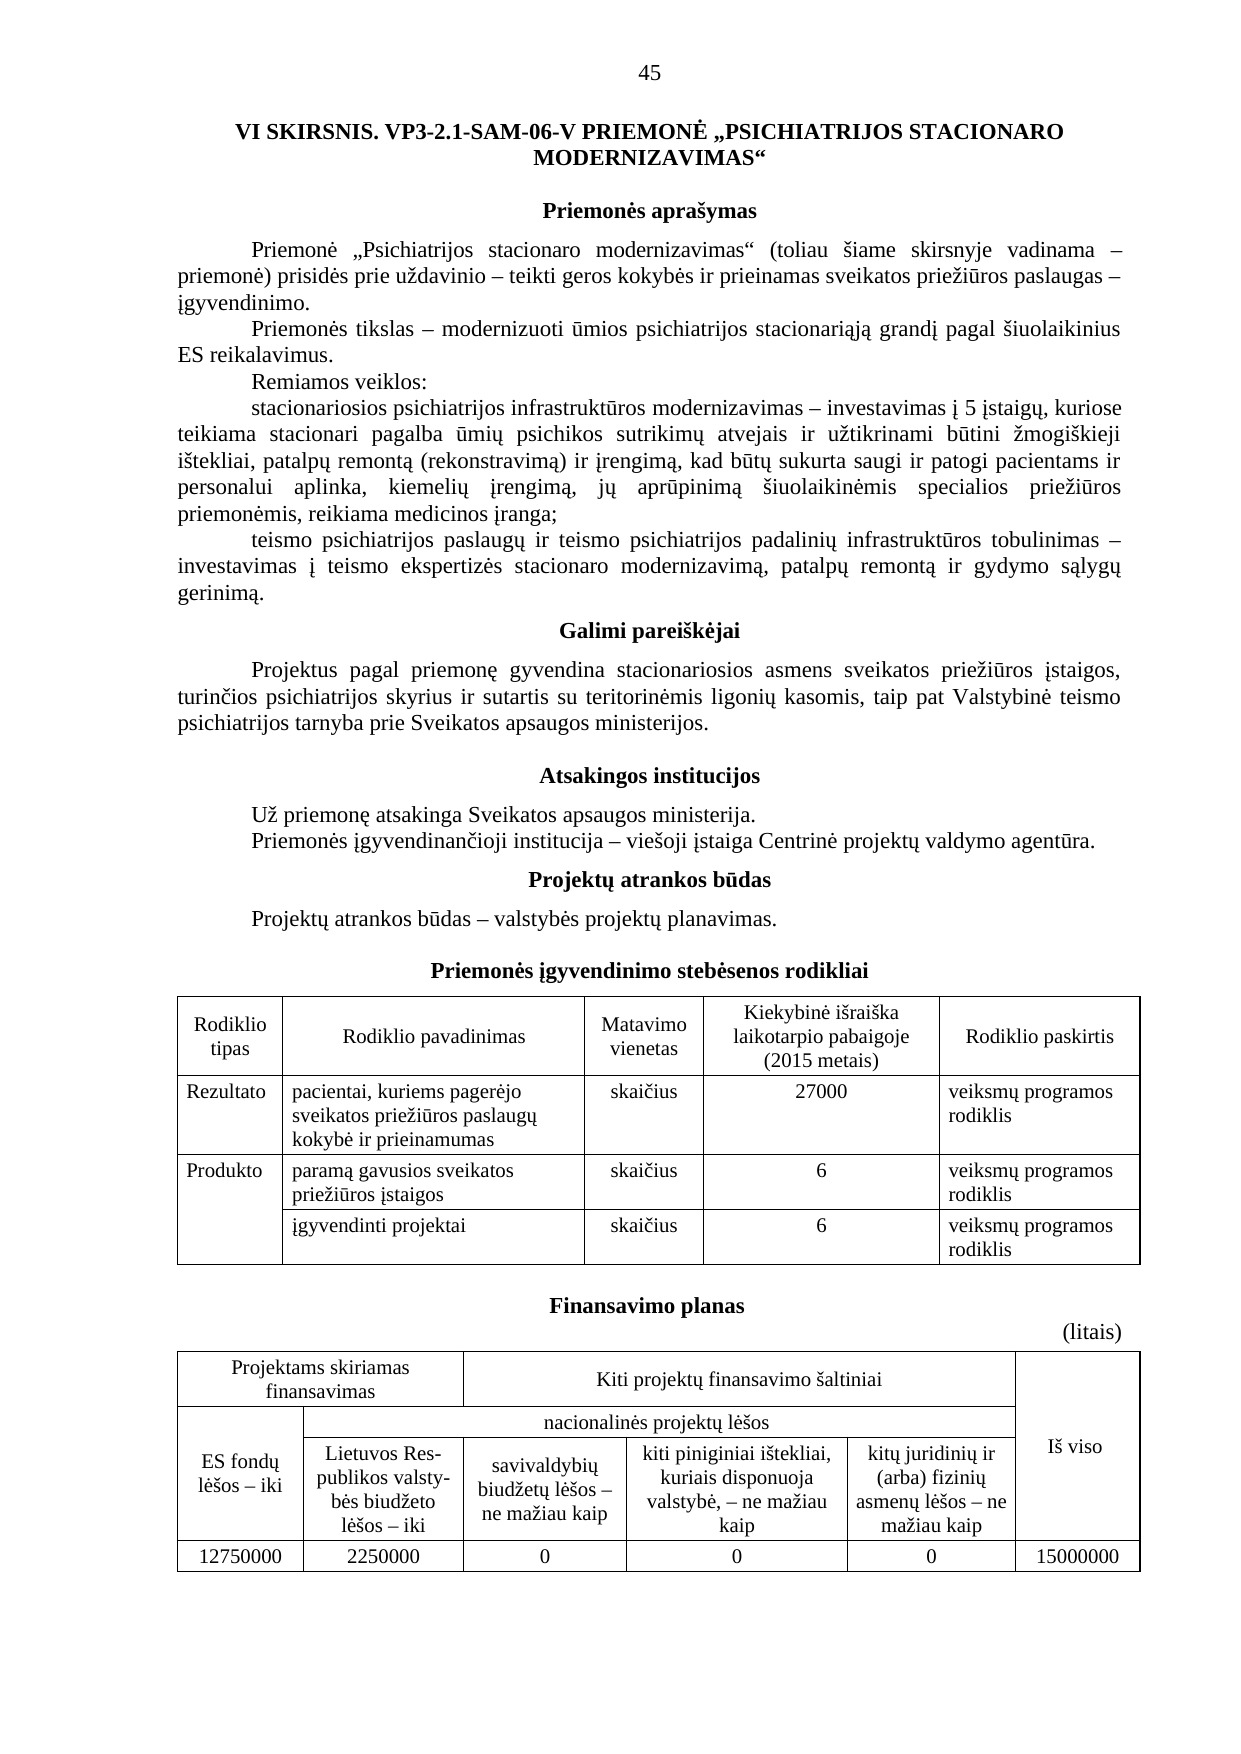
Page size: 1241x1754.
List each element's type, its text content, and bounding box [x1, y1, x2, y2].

text Projektų atrankos būdas [177, 866, 1122, 892]
text Atsakingos institucijos [177, 762, 1122, 788]
text Remiamos veiklos: [177, 368, 1122, 394]
table_cell 27000 [704, 1076, 939, 1154]
table_cell veiksmų programos rodiklis [940, 1210, 1139, 1264]
text Finansavimo planas [177, 1292, 1122, 1318]
table_cell kitų juridinių ir (arba) fizinių asmenų lėšos – ne mažiau kaip [848, 1438, 1015, 1540]
table_header Kiekybinė išraiška laikotarpio pabaigoje (2015 metais) [704, 997, 939, 1075]
table_cell 0 [848, 1541, 1015, 1571]
text stacionariosios psichiatrijos infrastruktūros modernizavimas – investavimas į 5 įstaigų, kuriose teikiama stacionari pagalba ūmių psichikos sutrikimų atvejais ir užtikrinami būtini žmogiškieji ištekliai, patalpų remontą (rekonstravimą) ir įrengimą, kad būtų sukurta saugi ir patogi pacientams ir personalui aplinka, kiemelių įrengimą, jų aprūpinimą šiuolaikinėmis specialios priežiūros priemonėmis, reikiama medicinos įranga; [177, 394, 1122, 526]
table_header Iš viso [1016, 1352, 1139, 1540]
table_cell savivaldybių biudžetų lėšos – ne mažiau kaip [464, 1438, 626, 1540]
table_header Kiti projektų finansavimo šaltiniai [464, 1352, 1015, 1406]
table_cell nacionalinės projektų lėšos [304, 1407, 1015, 1437]
table_cell veiksmų programos rodiklis [940, 1076, 1139, 1154]
table_cell skaičius [585, 1155, 703, 1209]
table_cell 12750000 [178, 1541, 303, 1571]
table_header Matavimo vienetas [585, 997, 703, 1075]
text Priemonė „Psichiatrijos stacionaro modernizavimas“ (toliau šiame skirsnyje vadinama – priemonė) prisidės prie uždavinio – teikti geros kokybės ir prieinamas sveikatos priežiūros paslaugas – įgyvendinimo. [177, 236, 1122, 315]
table_cell skaičius [585, 1076, 703, 1154]
text Projektus pagal priemonę gyvendina stacionariosios asmens sveikatos priežiūros įstaigos, turinčios psichiatrijos skyrius ir sutartis su teritorinėmis ligonių kasomis, taip pat Valstybinė teismo psichiatrijos tarnyba prie Sveikatos apsaugos ministerijos. [177, 656, 1122, 735]
text Priemonės įgyvendinimo stebėsenos rodikliai [177, 957, 1122, 984]
table_header Rodiklio paskirtis [940, 997, 1139, 1075]
table_cell skaičius [585, 1210, 703, 1264]
subtitle VI SKIRSNIS. VP3-2.1-SAM-06-V PRIEMONĖ „PSICHIATRIJOS STACIONARO MODERNIZAVIMAS“ [177, 118, 1122, 171]
table_cell kiti piniginiai ištekliai, kuriais disponuoja valstybė, – ne mažiau kaip [627, 1438, 847, 1540]
text teismo psichiatrijos paslaugų ir teismo psichiatrijos padalinių infrastruktūros tobulinimas – investavimas į teismo ekspertizės stacionaro modernizavimą, patalpų remontą ir gydymo sąlygų gerinimą. [177, 526, 1122, 605]
table_cell 15000000 [1016, 1541, 1139, 1571]
text Priemonės aprašymas [177, 197, 1122, 223]
table_cell įgyvendinti projektai [283, 1210, 584, 1264]
table_cell paramą gavusios sveikatos priežiūros įstaigos [283, 1155, 584, 1209]
text Galimi pareiškėjai [177, 617, 1122, 644]
table_cell Lietuvos Res­publikos valsty­bės biudžeto lėšos – iki [304, 1438, 463, 1540]
text Priemonės įgyvendinančioji institucija – viešoji įstaiga Centrinė projektų valdymo agentūra. [177, 827, 1122, 853]
table_cell 6 [704, 1155, 939, 1209]
table_cell 2250000 [304, 1541, 463, 1571]
table_cell Rezultato [178, 1076, 282, 1154]
table_header Rodiklio pavadinimas [283, 997, 584, 1075]
text Už priemonę atsakinga Sveikatos apsaugos ministerija. [177, 801, 1122, 827]
table_cell ES fondų lėšos – iki [178, 1407, 303, 1540]
table_header Rodiklio tipas [178, 997, 282, 1075]
table_cell Produkto [178, 1155, 282, 1264]
text (litais) [177, 1318, 1122, 1344]
table_cell pacientai, kuriems pagerėjo sveikatos priežiūros paslaugų kokybė ir prieinamumas [283, 1076, 584, 1154]
text Priemonės tikslas – modernizuoti ūmios psichiatrijos stacionariąją grandį pagal šiuolaikinius ES reikalavimus. [177, 315, 1122, 368]
text Projektų atrankos būdas – valstybės projektų planavimas. [177, 905, 1122, 931]
table_cell 6 [704, 1210, 939, 1264]
table_cell veiksmų programos rodiklis [940, 1155, 1139, 1209]
table_cell 0 [464, 1541, 626, 1571]
table_cell 0 [627, 1541, 847, 1571]
table_header Projektams skiriamas finansavimas [178, 1352, 463, 1406]
